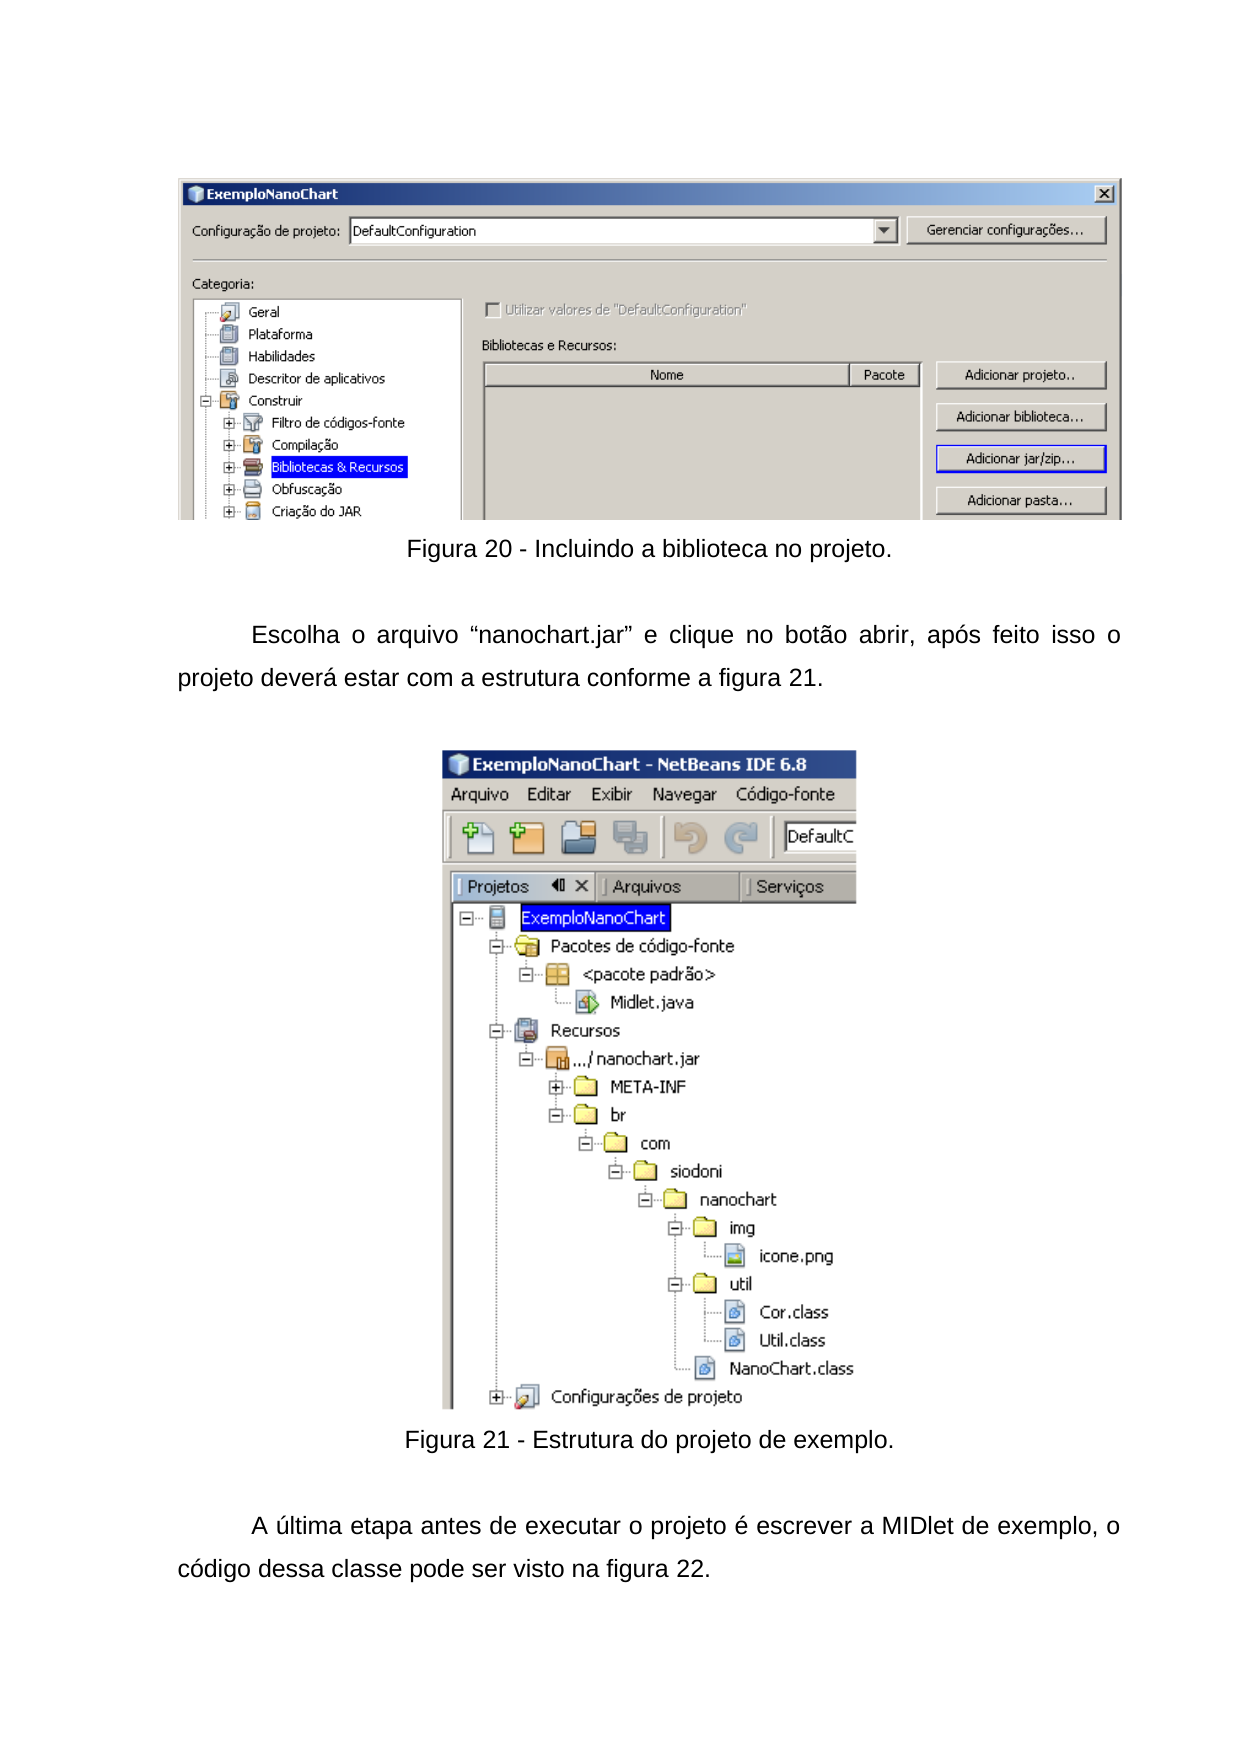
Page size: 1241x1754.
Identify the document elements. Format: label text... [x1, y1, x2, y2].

text Figura 20 - Incluindo a biblioteca no projeto. [177, 520, 1122, 563]
text Figura 21 - Estrutura do projeto de exemplo. [177, 1411, 1122, 1453]
text Escolha o arquivo “nanochart.jar” e clique no botão abrir, após feito isso o projeto deverá estar com a estrutura conforme a figura 21. [177, 620, 1122, 692]
text A última etapa antes de executar o projeto é escrever a MIDlet de exemplo, o código dessa classe pode ser visto na figura 22. [177, 1511, 1122, 1583]
picture [441, 749, 858, 1411]
picture [177, 177, 1123, 520]
